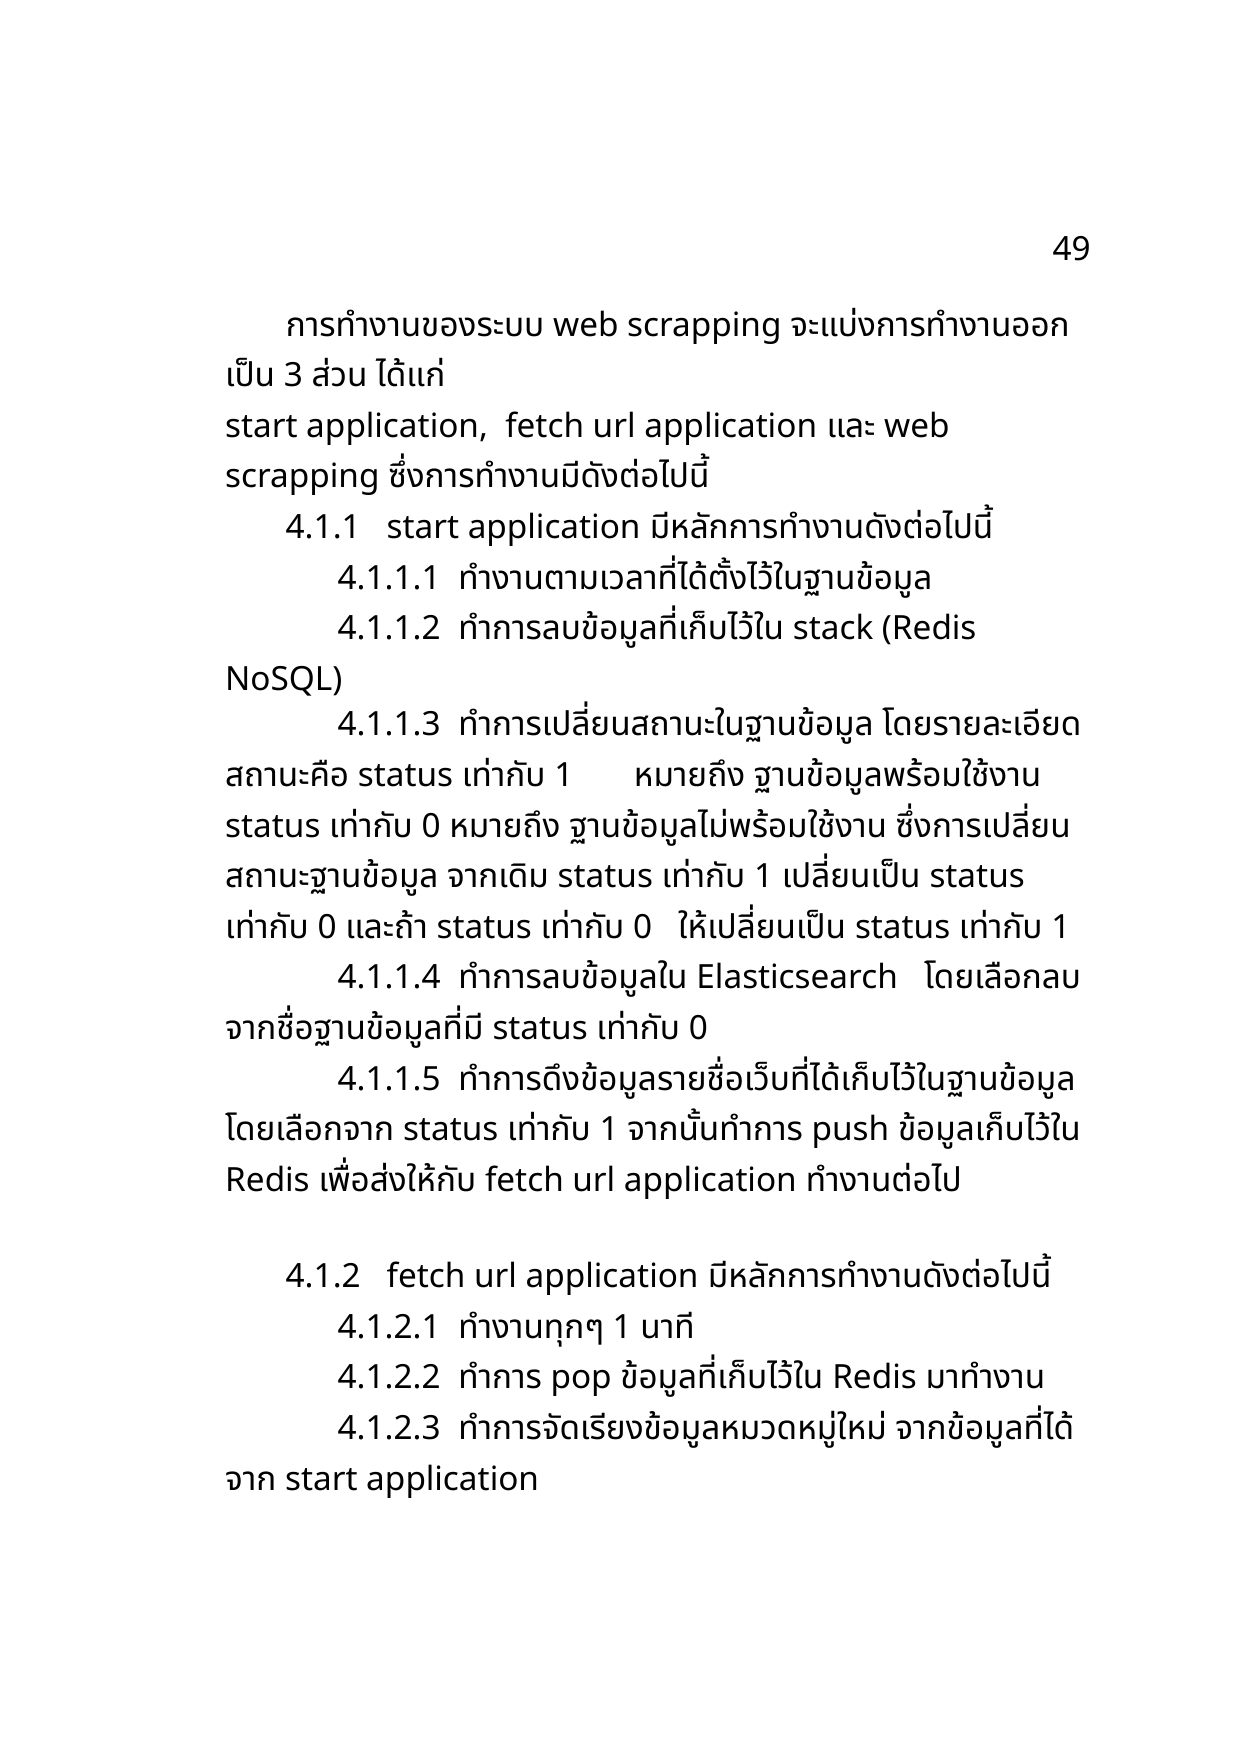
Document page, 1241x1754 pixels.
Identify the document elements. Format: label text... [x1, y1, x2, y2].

text 4.1.2.3 ทำการจัดเรียงข้อมูลหมวดหมู่ใหม่ จากข้อมูลที่ได้จาก start application [225, 1404, 1091, 1505]
text 4.1.1.1 ทำงานตามเวลาที่ได้ตั้งไว้ในฐานข้อมูล [225, 553, 1091, 604]
text 4.1.1.2 ทำการลบข้อมูลที่เก็บไว้ใน stack (Redis NoSQL) [225, 604, 1091, 700]
text 4.1.1.4 ทำการลบข้อมูลใน Elasticsearch โดยเลือกลบจากชื่อฐานข้อมูลที่มี status เท่ากับ 0 [225, 953, 1091, 1054]
text 4.1.1.3 ทำการเปลี่ยนสถานะในฐานข้อมูล โดยรายละเอียดสถานะคือ status เท่ากับ 1 หมายถึง ฐานข้อมูลพร้อมใช้งาน status เท่ากับ 0 หมายถึง ฐานข้อมูลไม่พร้อมใช้งาน ซึ่งการเปลี่ยนสถานะฐานข้อมูล จากเดิม status เท่ากับ 1 เปลี่ยนเป็น status เท่ากับ 0 และถ้า status เท่ากับ 0 ให้เปลี่ยนเป็น status เท่ากับ 1 [225, 700, 1091, 953]
text การทำงานของระบบ web scrapping จะแบ่งการทำงานออกเป็น 3 ส่วน ได้แก่ [225, 300, 1091, 402]
text 4.1.2.2 ทำการ pop ข้อมูลที่เก็บไว้ใน Redis มาทำงาน [225, 1353, 1091, 1404]
text 4.1.1 start application มีหลักการทำงานดังต่อไปนี้ [225, 503, 1091, 553]
text start application, fetch url application และ web scrapping ซึ่งการทำงานมีดังต่อไปนี้ [225, 402, 1091, 503]
text 4.1.1.5 ทำการดึงข้อมูลรายชื่อเว็บที่ได้เก็บไว้ในฐานข้อมูล โดยเลือกจาก status เท่ากับ 1 จากนั้นทำการ push ข้อมูลเก็บไว้ใน Redis เพื่อส่งให้กับ fetch url application ทำงานต่อไป [225, 1054, 1091, 1206]
text 4.1.2 fetch url application มีหลักการทำงานดังต่อไปนี้ [225, 1252, 1091, 1302]
text 4.1.2.1 ทำงานทุกๆ 1 นาที [225, 1302, 1091, 1353]
